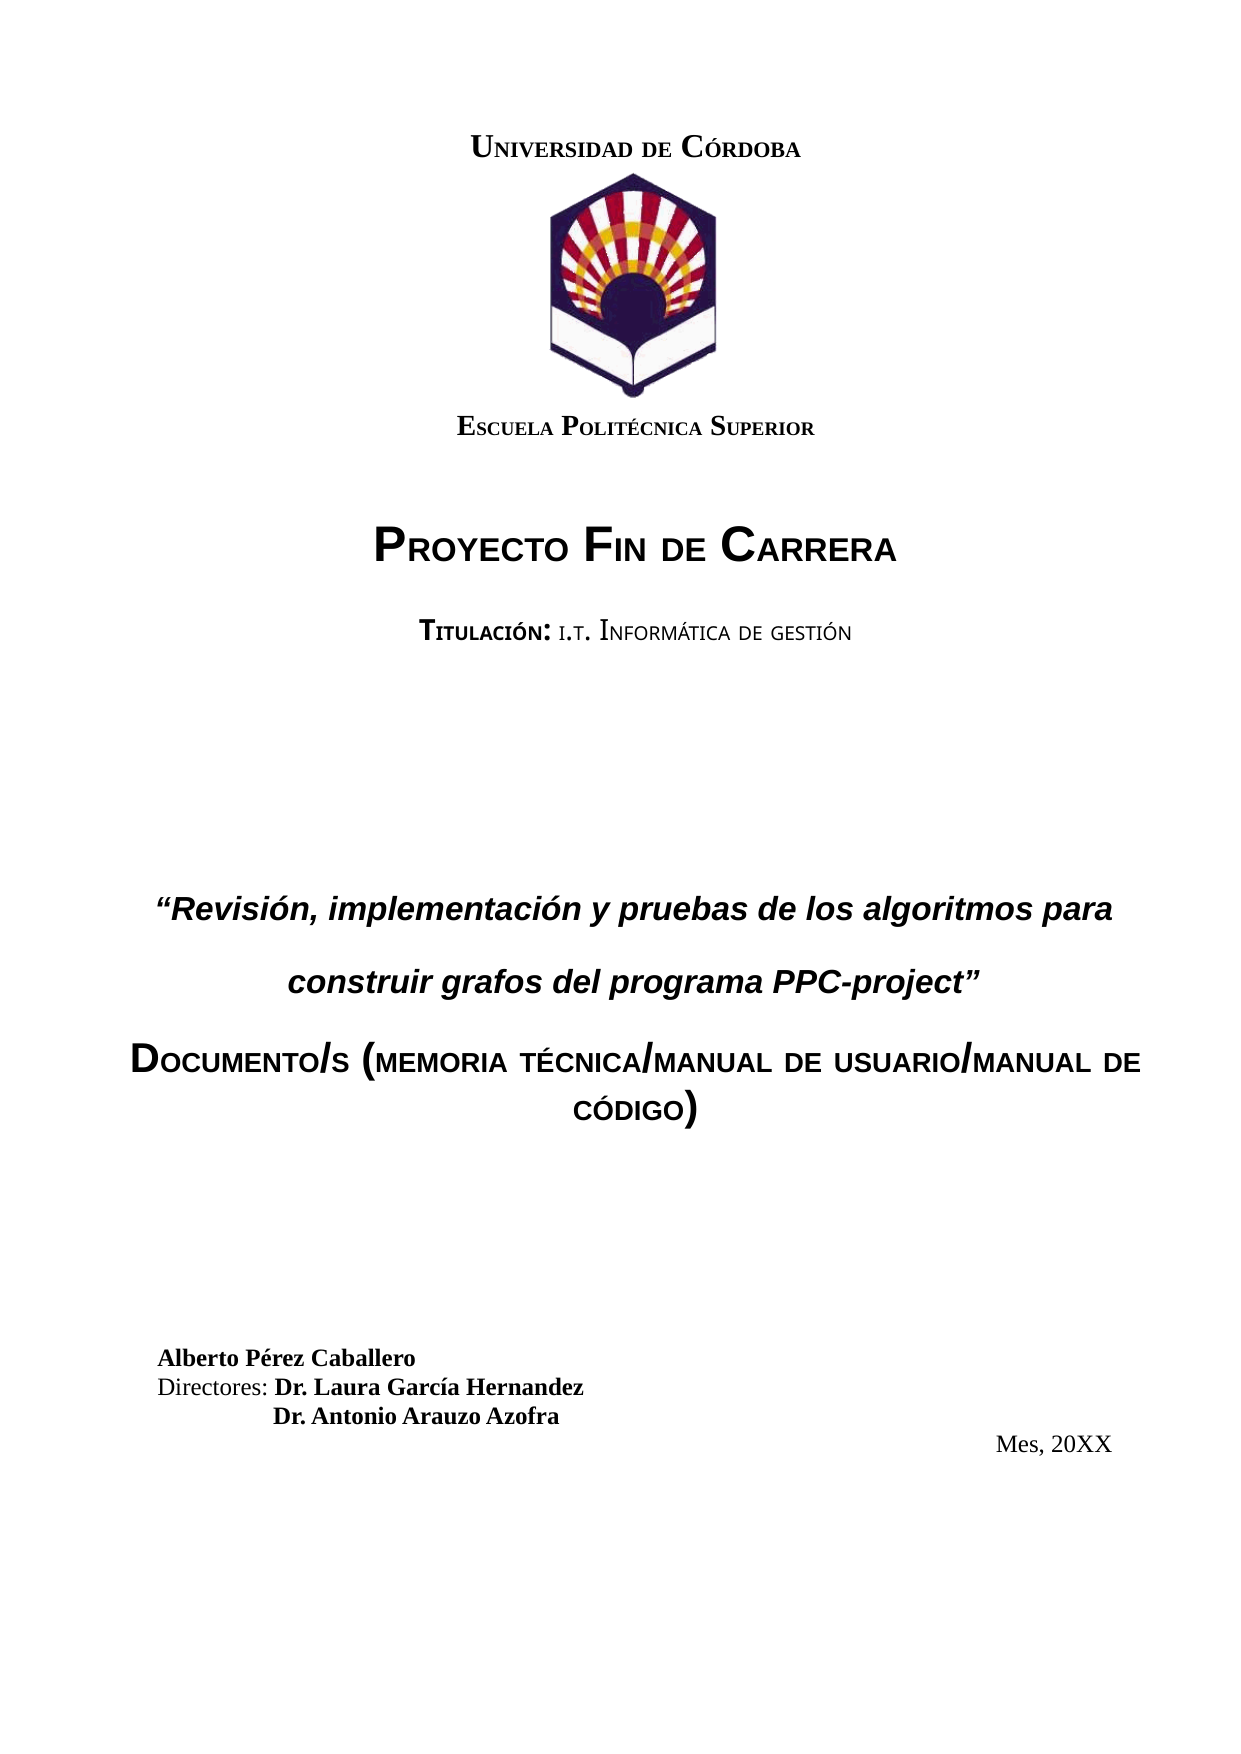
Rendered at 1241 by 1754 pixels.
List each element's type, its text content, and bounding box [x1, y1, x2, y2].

text Mes, 20XX [157, 1429, 1143, 1458]
text Alberto Pérez Caballero [157, 1343, 1143, 1372]
text “Revisión, implementación y pruebas de los algoritmos para construir grafos del programa PPC-project” [127, 861, 1143, 1009]
text Dr. Antonio Arauzo Azofra [127, 1401, 1143, 1429]
text Proyecto Fin de Carrera [127, 514, 1143, 572]
text Directores: Dr. Laura García Hernandez [157, 1372, 1143, 1401]
text Titulación: i.t. Informática de gestión [127, 609, 1143, 649]
text Documento/s (memoria técnica/manual de usuario/manual de código) [127, 1034, 1143, 1129]
text Escuela Politécnica Superior [127, 408, 1143, 441]
picture [544, 164, 727, 408]
text Universidad de Córdoba [127, 126, 1143, 164]
